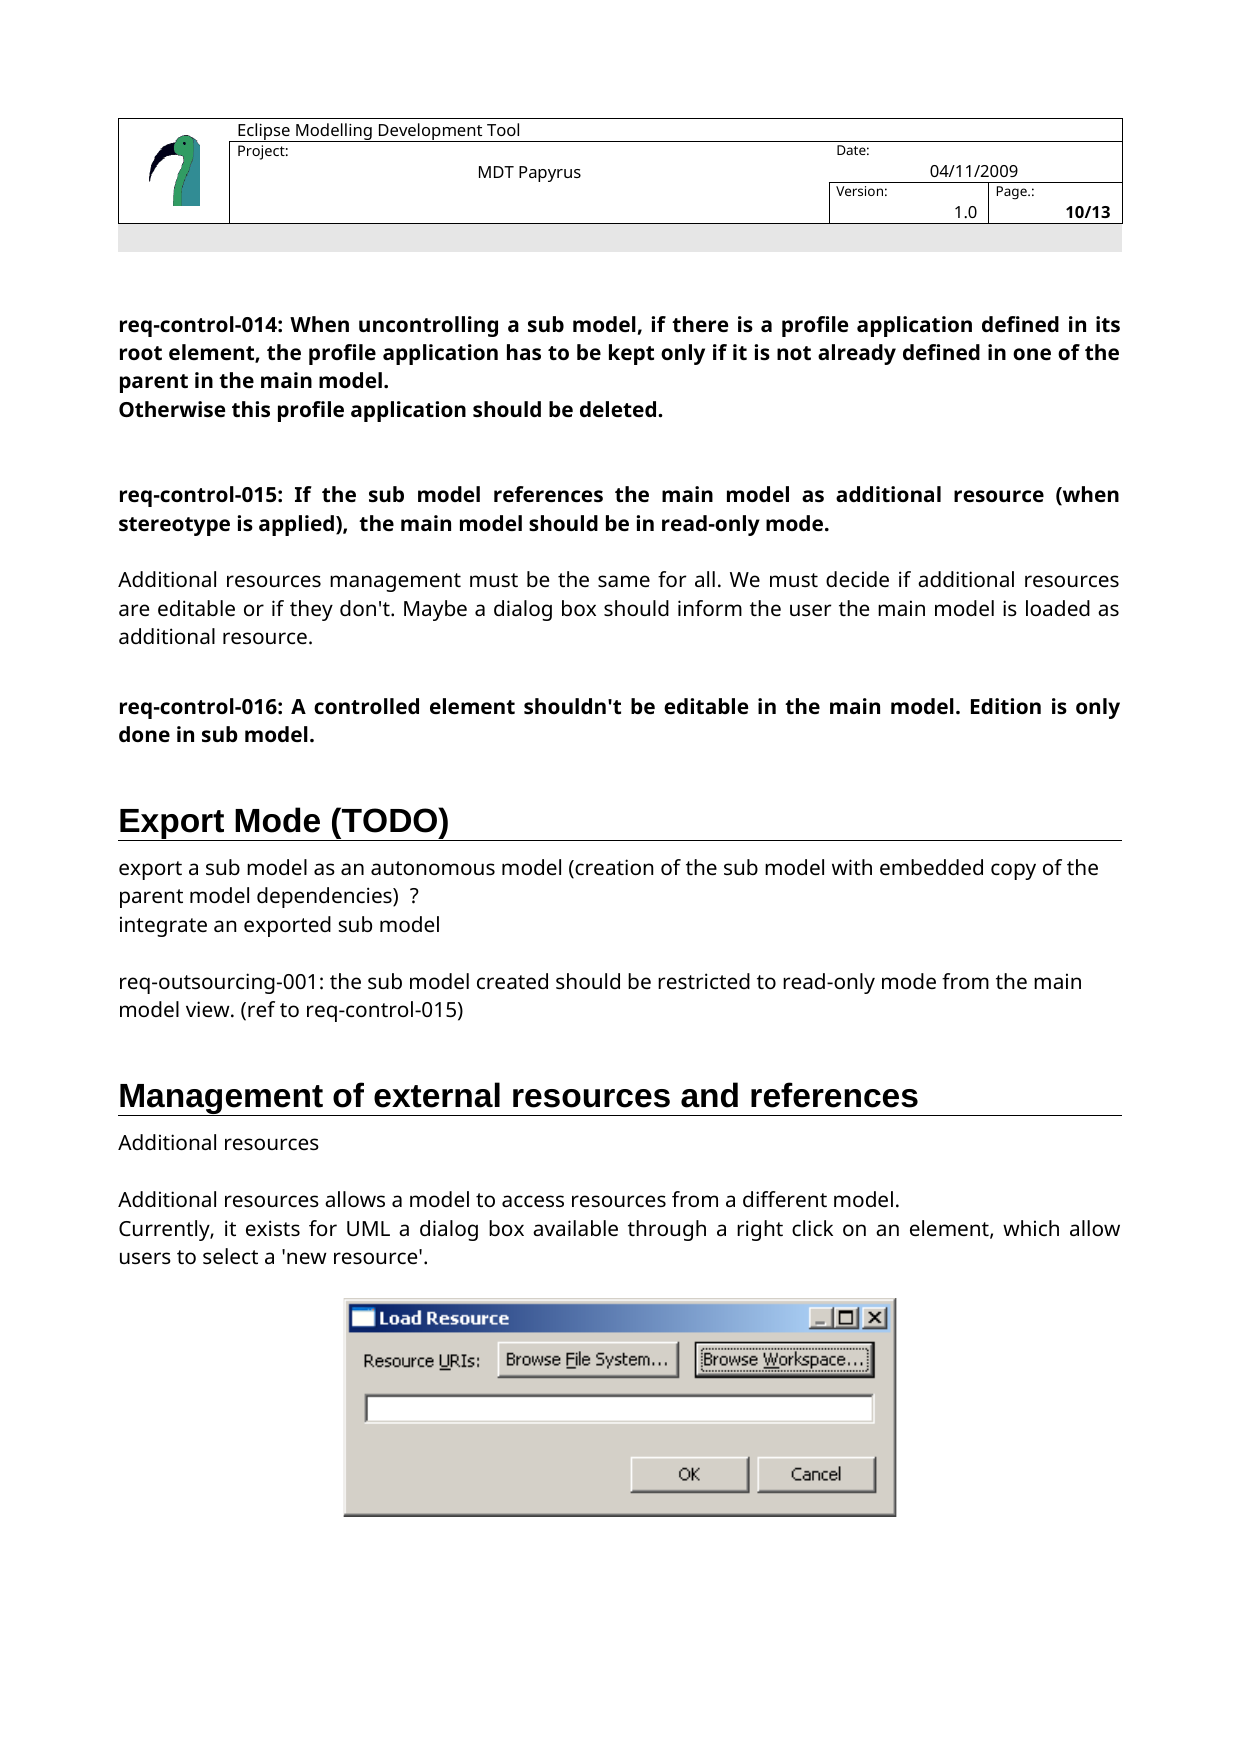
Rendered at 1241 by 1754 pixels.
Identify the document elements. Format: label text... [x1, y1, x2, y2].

text Additional resources allows a model to access resources from a different model. [118, 1185, 1122, 1214]
text req-control-015: If the sub model references the main model as additional resource (when stereotype is applied), the main model should be in read-only mode. [118, 480, 1122, 537]
text Currently, it exists for UML a dialog box available through a right click on an element, which allow users to select a 'new resource'. [118, 1214, 1122, 1271]
text Additional resources management must be the same for all. We must decide if additional resources are editable or if they don't. Maybe a dialog box should inform the user the main model is loaded as additional resource. [118, 566, 1122, 651]
text Otherwise this profile application should be deleted. [118, 395, 1122, 423]
text req-control-014: When uncontrolling a sub model, if there is a profile application defined in its root element, the profile application has to be kept only if it is not already defined in one of the parent in the main model. [118, 310, 1122, 395]
text export a sub model as an autonomous model (creation of the sub model with embedded copy of the parent model dependencies) ? [118, 853, 1122, 910]
text integrate an exported sub model [118, 910, 1122, 938]
subtitle Export Mode (TODO) [118, 802, 1122, 840]
picture [343, 1298, 897, 1517]
text req-outsourcing-001: the sub model created should be restricted to read-only mode from the main model view. (ref to req-control-015) [118, 967, 1122, 1024]
text req-control-016: A controlled element shouldn't be editable in the main model. Edition is only done in sub model. [118, 692, 1122, 749]
picture [147, 133, 201, 209]
text Additional resources [118, 1128, 1122, 1157]
subtitle Management of external resources and references [118, 1077, 1122, 1115]
